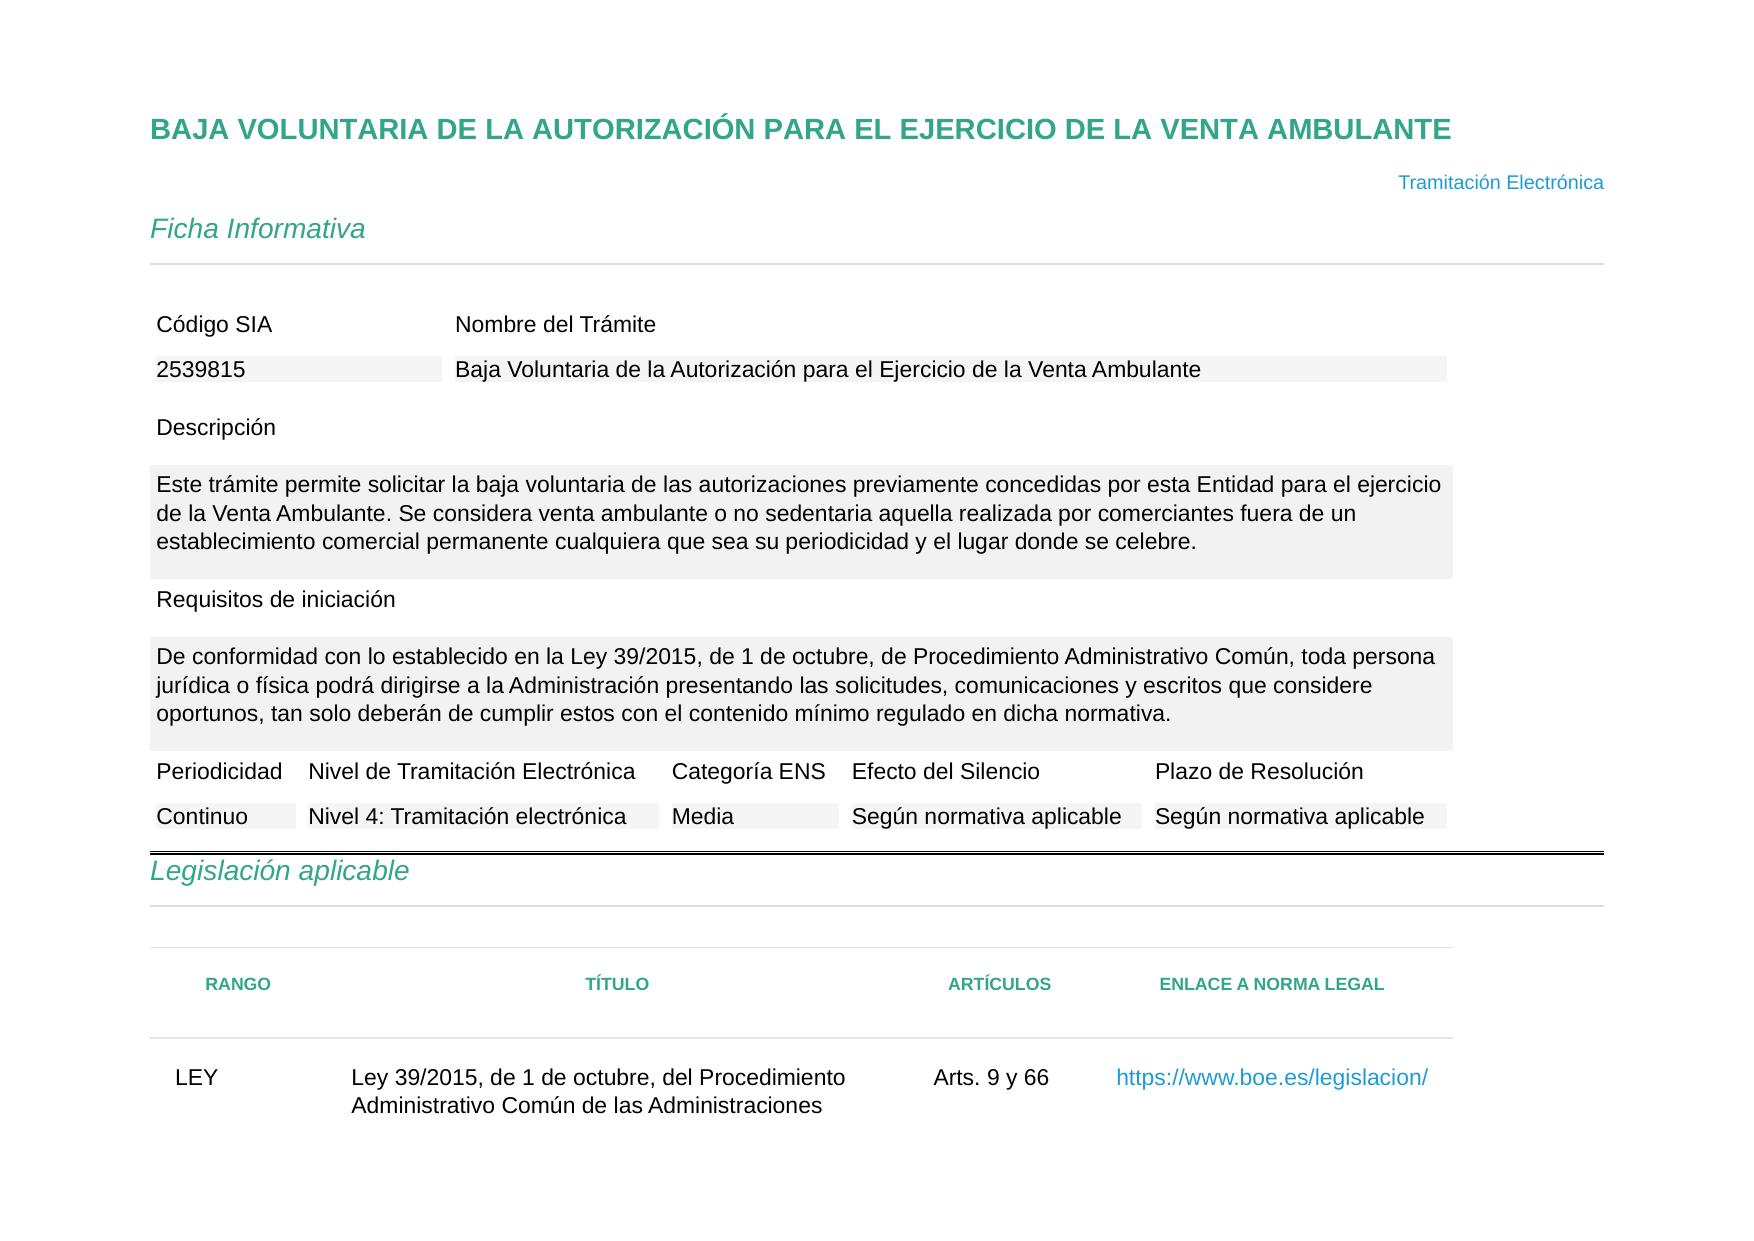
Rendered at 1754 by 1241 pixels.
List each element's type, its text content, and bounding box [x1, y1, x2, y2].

table_cell Requisitos de iniciación [150, 579, 1453, 637]
table_header Código SIA 2539815 [150, 305, 449, 407]
table_header Categoría ENS Media [665, 751, 845, 851]
text Tramitación Electrónica [150, 171, 1604, 193]
table_cell LEY [150, 1039, 326, 1143]
table_header Efecto del Silencio Según normativa aplicable [845, 751, 1148, 851]
table_cell Descripción [150, 407, 1453, 465]
table_header Periodicidad Continuo [150, 751, 302, 851]
table_header Plazo de Resolución Según normativa aplicable [1149, 751, 1453, 851]
table_cell Este trámite permite solicitar la baja voluntaria de las autorizaciones previamente concedidas por esta Entidad para el ejercicio de la Venta Ambulante. Se considera venta ambulante o no sedentaria aquella realizada por comerciantes fuera de un establecimiento comercial permanente cualquiera que sea su periodicidad y el lugar donde se celebre. [150, 465, 1453, 579]
subtitle Ficha Informativa [150, 212, 1604, 263]
subtitle Legislación aplicable [150, 855, 1604, 905]
table_header ARTÍCULOS [908, 948, 1091, 1037]
table_header ENLACE A NORMA LEGAL [1091, 948, 1453, 1037]
table_cell Ley 39/2015, de 1 de octubre, del Procedimiento Administrativo Común de las Administraciones [326, 1039, 908, 1143]
table_cell https://www.boe.es/legislacion/ [1091, 1039, 1453, 1143]
table_header RANGO [150, 948, 326, 1037]
table_header Nombre del Trámite Baja Voluntaria de la Autorización para el Ejercicio de la Venta Ambulante [449, 305, 1453, 407]
table_header Nivel de Tramitación Electrónica Nivel 4: Tramitación electrónica [302, 751, 665, 851]
table_cell Arts. 9 y 66 [908, 1039, 1091, 1143]
subtitle BAJA VOLUNTARIA DE LA AUTORIZACIÓN PARA EL EJERCICIO DE LA VENTA AMBULANTE [150, 112, 1604, 146]
table_cell De conformidad con lo establecido en la Ley 39/2015, de 1 de octubre, de Procedimiento Administrativo Común, toda persona jurídica o física podrá dirigirse a la Administración presentando las solicitudes, comunicaciones y escritos que considere oportunos, tan solo deberán de cumplir estos con el contenido mínimo regulado en dicha normativa. [150, 637, 1453, 751]
table_header TÍTULO [326, 948, 908, 1037]
